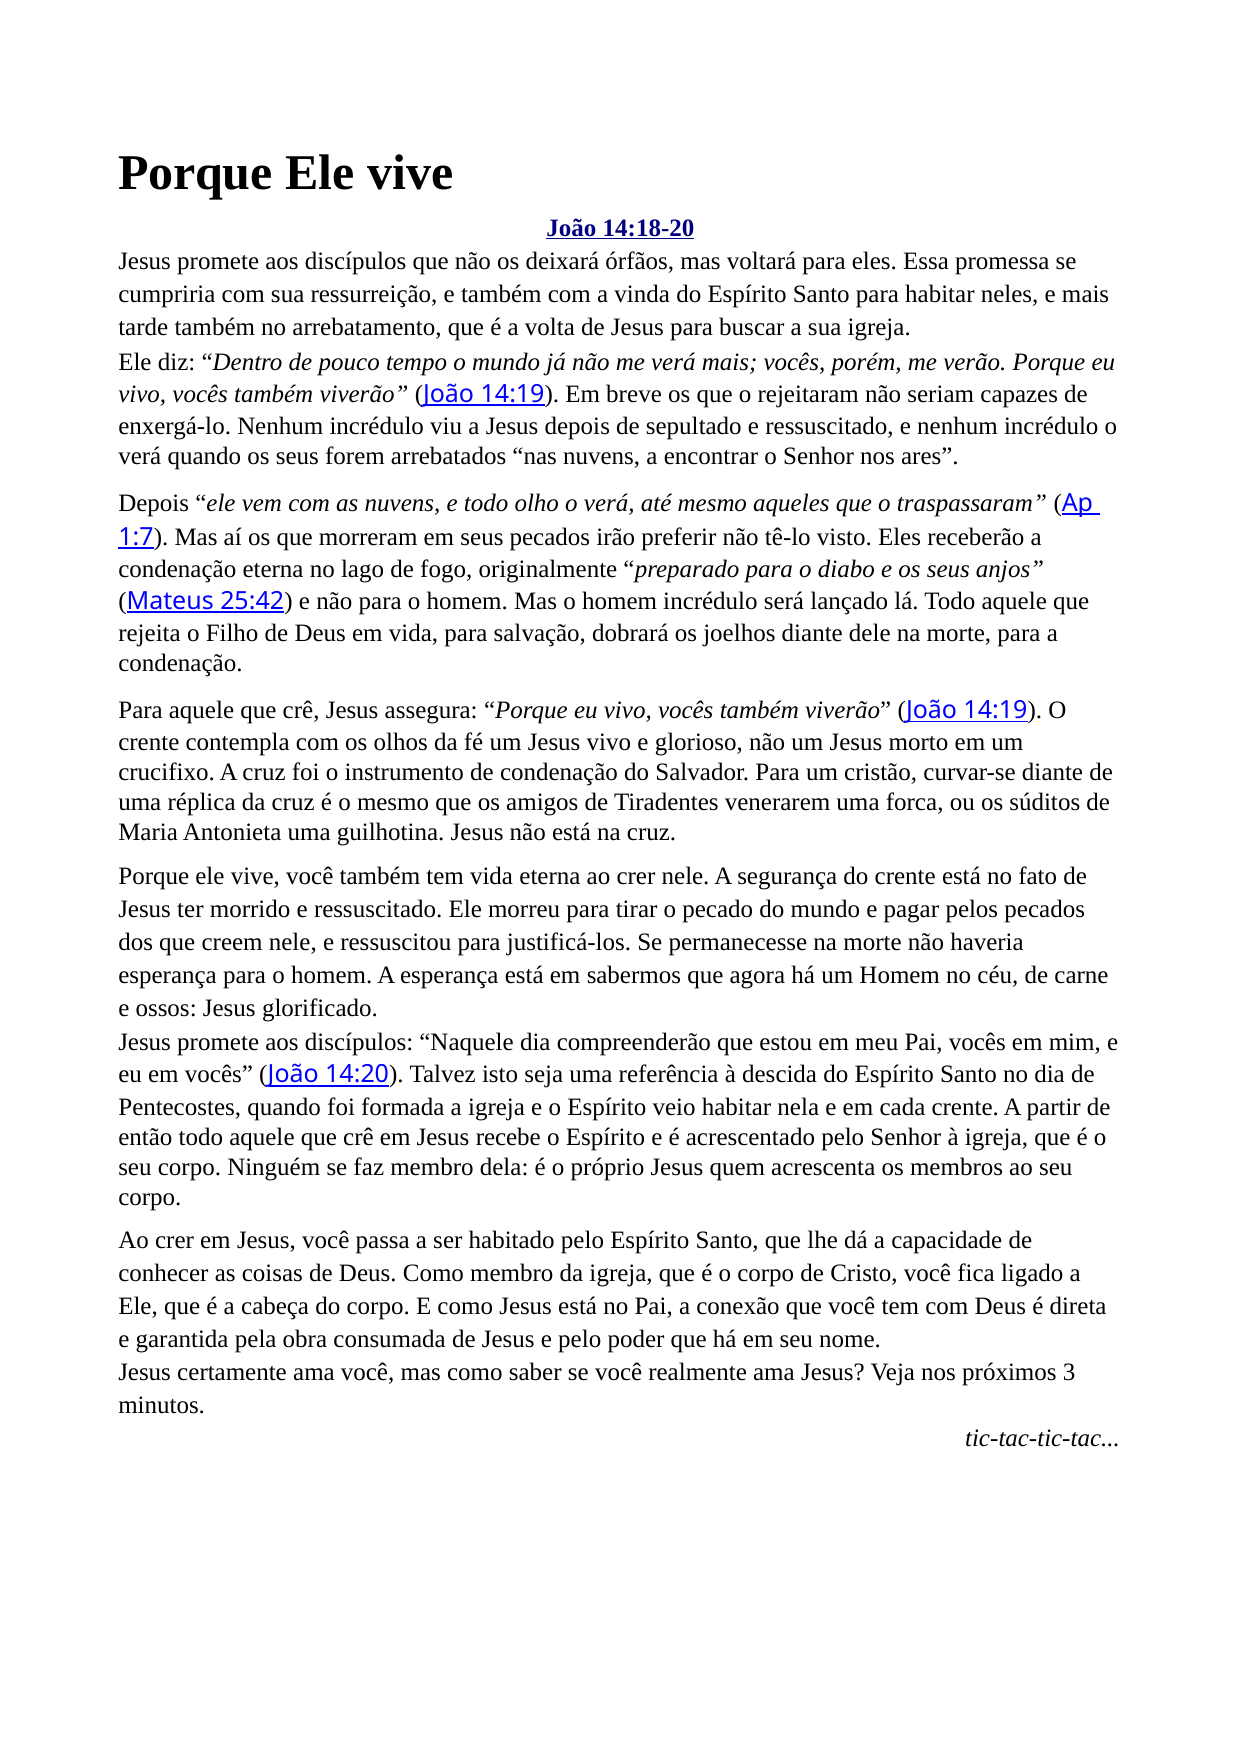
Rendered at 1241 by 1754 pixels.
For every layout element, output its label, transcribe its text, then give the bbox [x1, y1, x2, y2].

text Jesus certamente ama você, mas como saber se você realmente ama Jesus? Veja nos próximos 3 minutos. [118, 1357, 1122, 1419]
text Depois “ele vem com as nuvens, e todo olho o verá, até mesmo aqueles que o traspassaram” (Ap 1:7). Mas aí os que morreram em seus pecados irão preferir não tê-lo visto. Eles receberão a condenação eterna no lago de fogo, originalmente “preparado para o diabo e os seus anjos” (Mateus 25:42) e não para o homem. Mas o homem incrédulo será lançado lá. Todo aquele que rejeita o Filho de Deus em vida, para salvação, dobrará os joelhos diante dele na morte, para a condenação. [118, 484, 1122, 677]
text Para aquele que crê, Jesus assegura: “Porque eu vivo, vocês também viverão” (João 14:19). O crente contempla com os olhos da fé um Jesus vivo e glorioso, não um Jesus morto em um crucifixo. A cruz foi o instrumento de condenação do Salvador. Para um cristão, curvar-se diante de uma réplica da cruz é o mesmo que os amigos de Tiradentes venerarem uma forca, ou os súditos de Maria Antonieta uma guilhotina. Jesus não está na cruz. [118, 692, 1122, 846]
subtitle Porque Ele vive [118, 143, 1122, 201]
text Ao crer em Jesus, você passa a ser habitado pelo Espírito Santo, que lhe dá a capacidade de conhecer as coisas de Deus. Como membro da igreja, que é o corpo de Cristo, você fica ligado a Ele, que é a cabeça do corpo. E como Jesus está no Pai, a conexão que você tem com Deus é direta e garantida pela obra consumada de Jesus e pelo poder que há em seu nome. [118, 1225, 1122, 1353]
text João 14:18-20 [118, 213, 1122, 242]
text Ele diz: “Dentro de pouco tempo o mundo já não me verá mais; vocês, porém, me verão. Porque eu vivo, vocês também viverão” (João 14:19). Em breve os que o rejeitaram não seriam capazes de enxergá-lo. Nenhum incrédulo viu a Jesus depois de sepultado e ressuscitado, e nenhum incrédulo o verá quando os seus forem arrebatados “nas nuvens, a encontrar o Senhor nos ares”. [118, 345, 1122, 469]
text tic-tac-tic-tac... [118, 1423, 1122, 1452]
text Jesus promete aos discípulos: “Naquele dia compreenderão que estou em meu Pai, vocês em mim, e eu em vocês” (João 14:20). Talvez isto seja uma referência à descida do Espírito Santo no dia de Pentecostes, quando foi formada a igreja e o Espírito veio habitar nela e em cada crente. A partir de então todo aquele que crê em Jesus recebe o Espírito e é acrescentado pelo Senhor à igreja, que é o seu corpo. Ninguém se faz membro dela: é o próprio Jesus quem acrescenta os membros ao seu corpo. [118, 1026, 1122, 1211]
text Jesus promete aos discípulos que não os deixará órfãos, mas voltará para eles. Essa promessa se cumpriria com sua ressurreição, e também com a vinda do Espírito Santo para habitar neles, e mais tarde também no arrebatamento, que é a volta de Jesus para buscar a sua igreja. [118, 246, 1122, 341]
text Porque ele vive, você também tem vida eterna ao crer nele. A segurança do crente está no fato de Jesus ter morrido e ressuscitado. Ele morreu para tirar o pecado do mundo e pagar pelos pecados dos que creem nele, e ressuscitou para justificá-los. Se permanecesse na morte não haveria esperança para o homem. A esperança está em sabermos que agora há um Homem no céu, de carne e ossos: Jesus glorificado. [118, 861, 1122, 1022]
